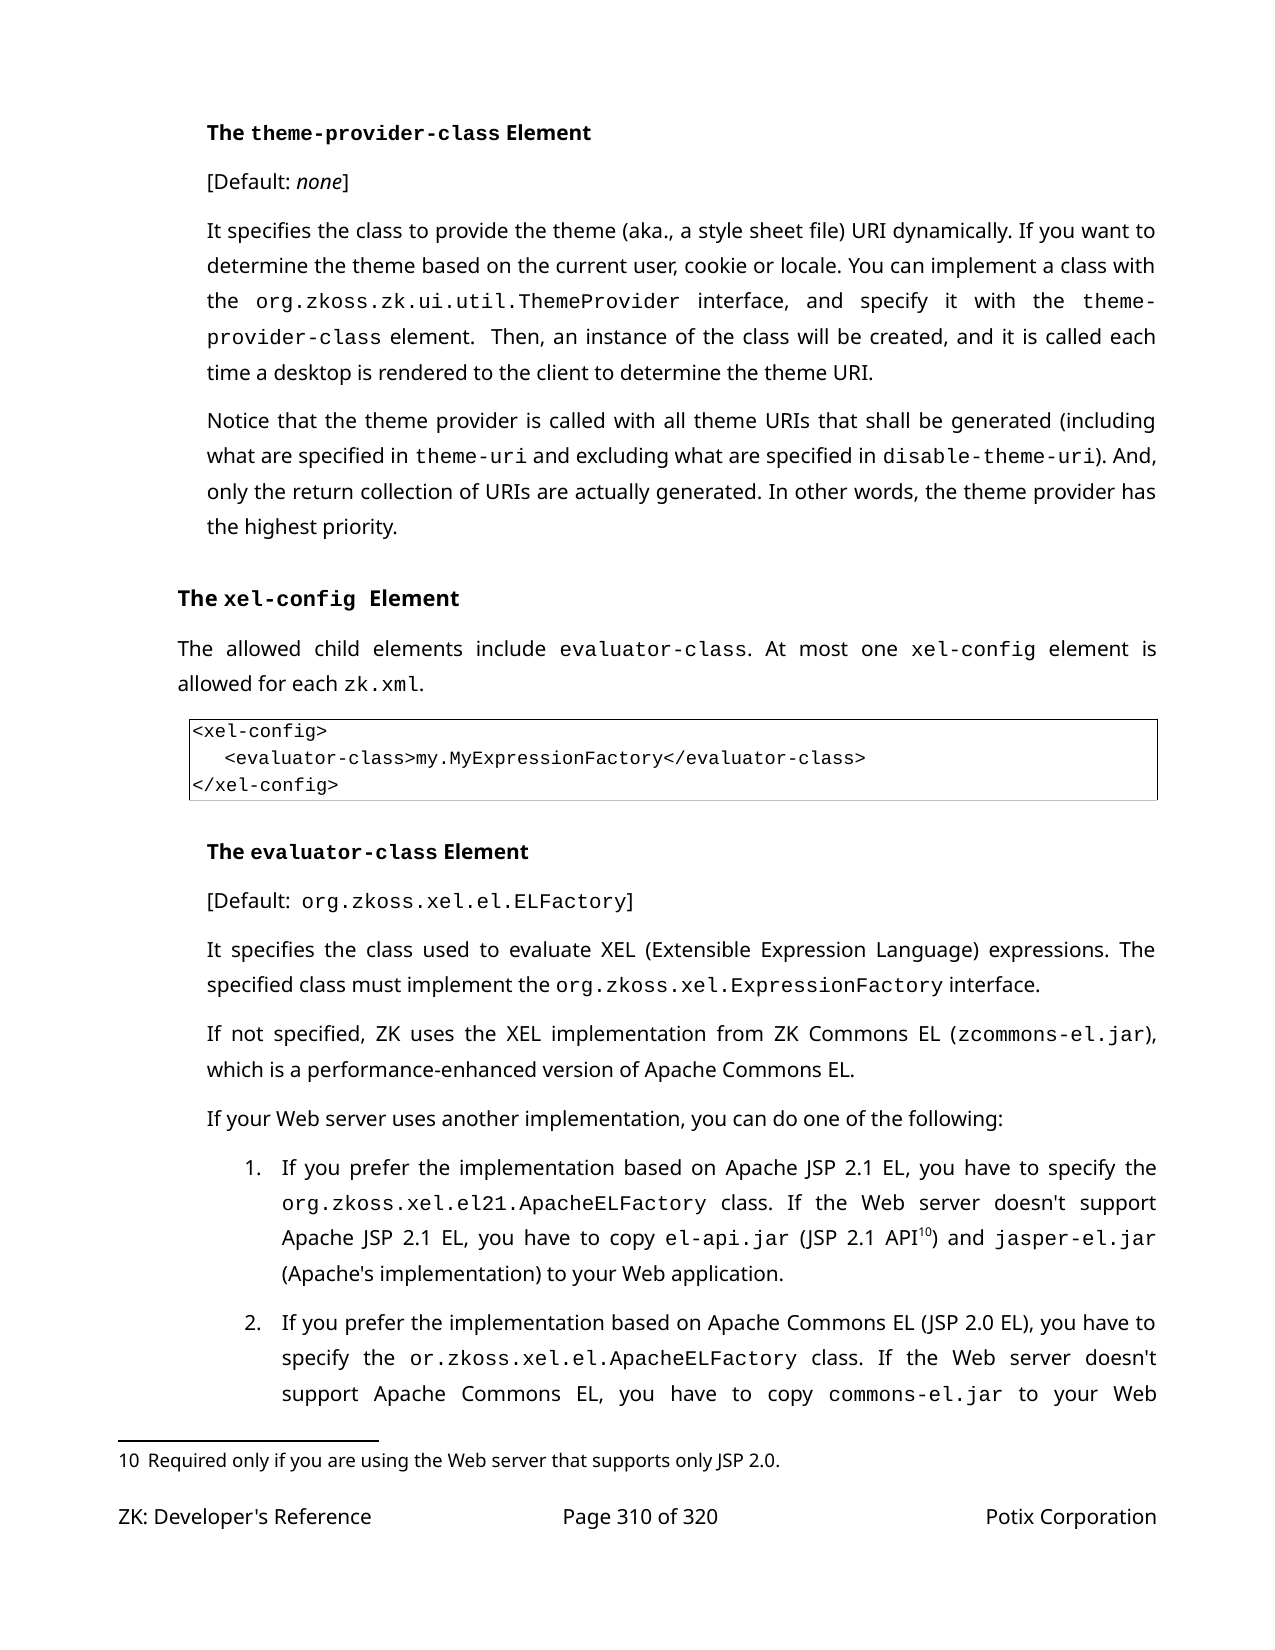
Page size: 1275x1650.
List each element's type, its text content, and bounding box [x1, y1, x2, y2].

subtitle The evaluator-class Element [207, 837, 1157, 865]
subtitle The xel-config Element [177, 583, 1157, 613]
text <evaluator-class>my.MyExpressionFactory</evaluator-class> [190, 746, 1157, 770]
text [Default: org.zkoss.xel.el.ELFactory] [207, 886, 1157, 914]
text The allowed child elements include evaluator-class. At most one xel-config element is allowed for each zk.xml. [177, 634, 1157, 698]
text If your Web server uses another implementation, you can do one of the following: [207, 1104, 1157, 1132]
list Required only if you are using the Web server that supports only JSP 2.0. [118, 1447, 1157, 1473]
text If not specified, ZK uses the XEL implementation from ZK Commons EL (zcommons-el.jar), which is a performance-enhanced version of Apache Commons EL. [207, 1019, 1157, 1083]
text Notice that the theme provider is called with all theme URIs that shall be generated (including what are specified in theme-uri and excluding what are specified in disable-theme-uri). And, only the return collection of URIs are actually generated. In other words, the theme provider has the highest priority. [207, 406, 1157, 541]
text <xel-config> [190, 720, 1157, 743]
subtitle The theme-provider-class Element [207, 118, 1157, 147]
list If you prefer the implementation based on Apache JSP 2.1 EL, you have to specify the org.zkoss.xel.el21.ApacheELFactory class. If the Web server doesn't support Apache JSP 2.1 EL, you have to copy el-api.jar (JSP 2.1 API) and jasper-el.jar (Apache's implementation) to your Web application. [244, 1153, 1157, 1287]
text </xel-config> [190, 773, 1157, 800]
text It specifies the class used to evaluate XEL (Extensible Expression Language) expressions. The specified class must implement the org.zkoss.xel.ExpressionFactory interface. [207, 935, 1157, 999]
text It specifies the class to provide the theme (aka., a style sheet file) URI dynamically. If you want to determine the theme based on the current user, cookie or locale. You can implement a class with the org.zkoss.zk.ui.util.ThemeProvider interface, and specify it with the theme-provider-class element. Then, an instance of the class will be created, and it is called each time a desktop is rendered to the client to determine the theme URI. [207, 216, 1157, 386]
text [Default: none] [207, 167, 1157, 196]
list If you prefer the implementation based on Apache Commons EL (JSP 2.0 EL), you have to specify the or.zkoss.xel.el.ApacheELFactory class. If the Web server doesn't support Apache Commons EL, you have to copy commons-el.jar to your Web [244, 1308, 1157, 1407]
